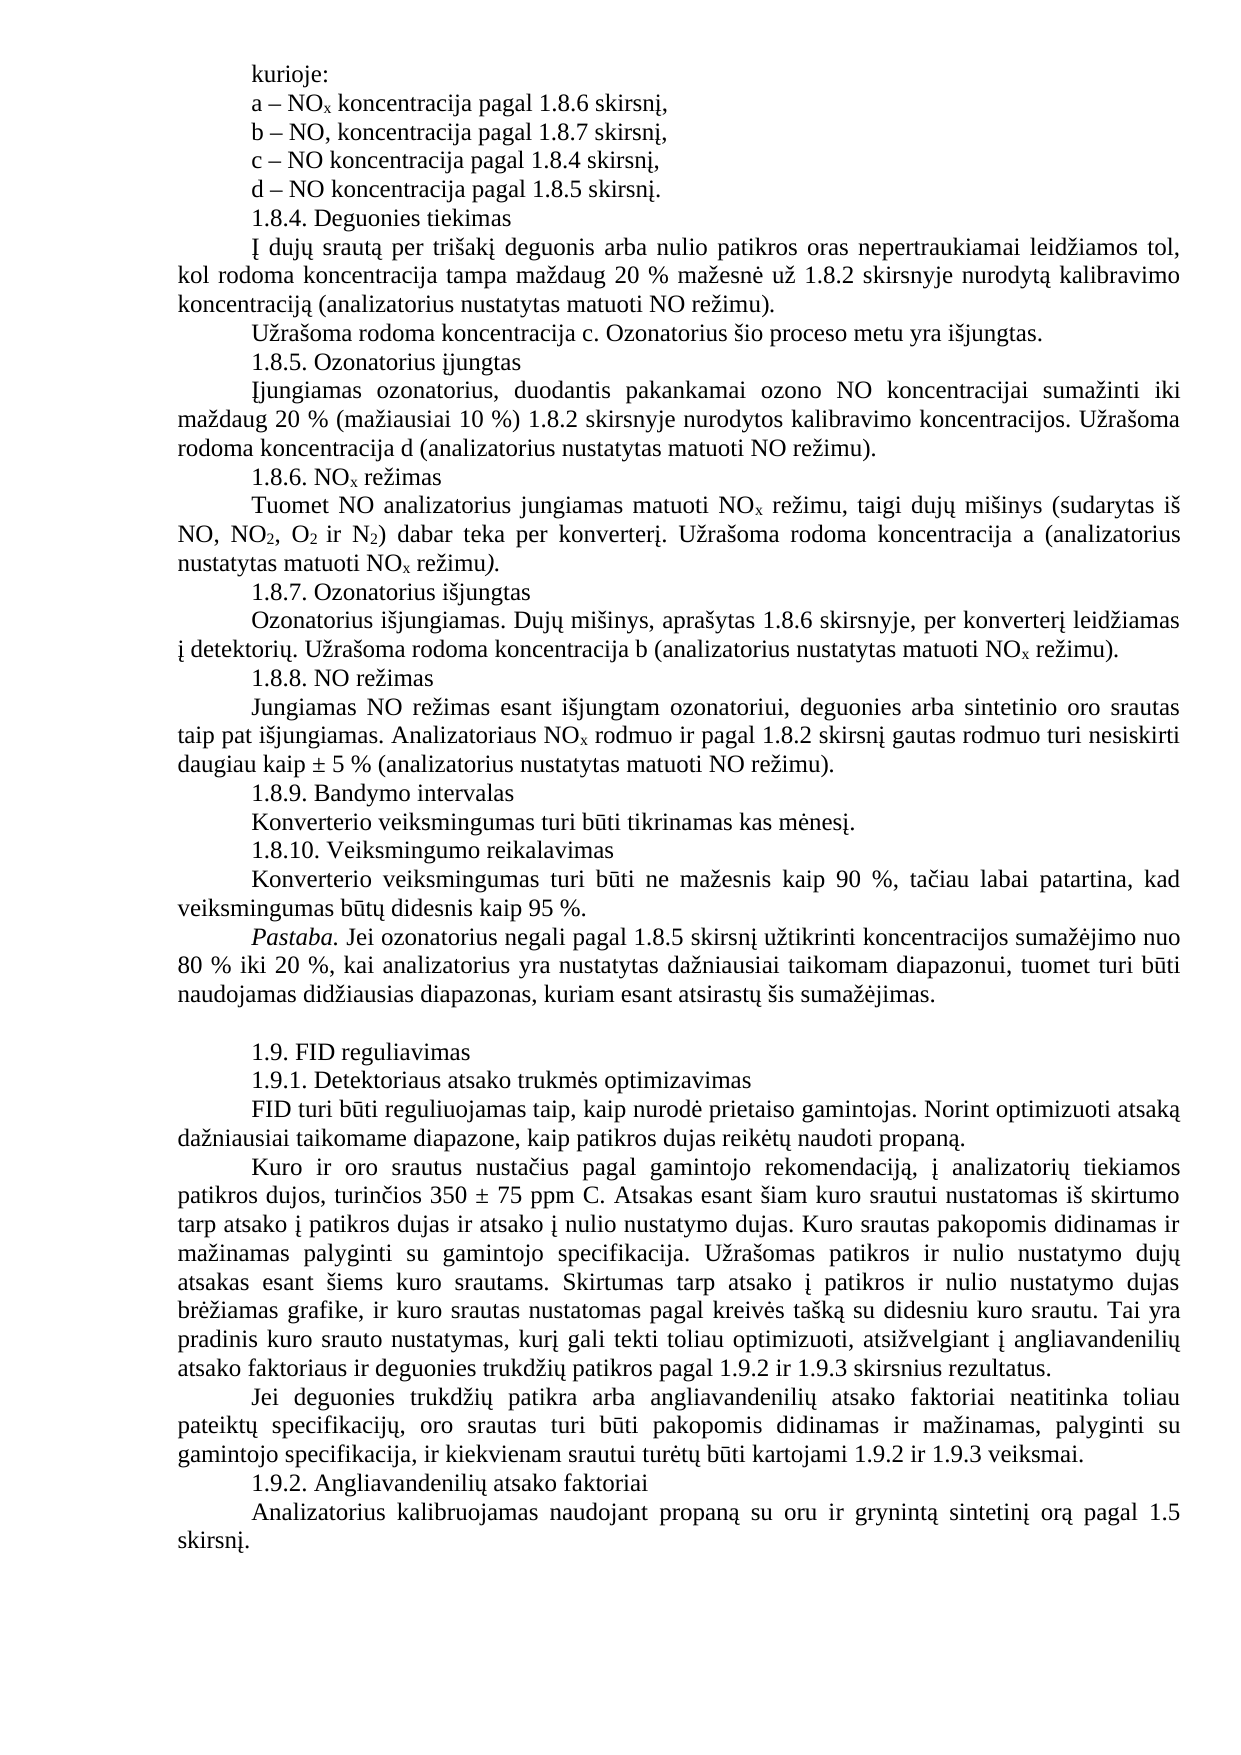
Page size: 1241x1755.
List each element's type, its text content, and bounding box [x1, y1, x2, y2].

text a – NOx koncentracija pagal 1.8.6 skirsnį, [177, 88, 1181, 117]
text Kuro ir oro srautus nustačius pagal gamintojo rekomendaciją, į analizatorių tiekiamos patikros dujos, turinčios 350 ± 75 ppm C. Atsakas esant šiam kuro srautui nustatomas iš skirtumo tarp atsako į patikros dujas ir atsako į nulio nustatymo dujas. Kuro srautas pakopomis didinamas ir mažinamas palyginti su gamintojo specifikacija. Užrašomas patikros ir nulio nustatymo dujų atsakas esant šiems kuro srautams. Skirtumas tarp atsako į patikros ir nulio nustatymo dujas brėžiamas grafike, ir kuro srautas nustatomas pagal kreivės tašką su didesniu kuro srautu. Tai yra pradinis kuro srauto nustatymas, kurį gali tekti toliau optimizuoti, atsižvelgiant į angliavandenilių atsako faktoriaus ir deguonies trukdžių patikros pagal 1.9.2 ir 1.9.3 skirsnius rezultatus. [177, 1152, 1181, 1382]
text 1.8.10. Veiksmingumo reikalavimas [177, 835, 1181, 864]
text Konverterio veiksmingumas turi būti tikrinamas kas mėnesį. [177, 807, 1181, 835]
text Įjungiamas ozonatorius, duodantis pakankamai ozono NO koncentracijai sumažinti iki maždaug 20 % (mažiausiai 10 %) 1.8.2 skirsnyje nurodytos kalibravimo koncentracijos. Užrašoma rodoma koncentracija d (analizatorius nustatytas matuoti NO režimu). [177, 375, 1181, 462]
text 1.9.2. Angliavandenilių atsako faktoriai [177, 1468, 1181, 1497]
text Pastaba. Jei ozonatorius negali pagal 1.8.5 skirsnį užtikrinti koncentracijos sumažėjimo nuo 80 % iki 20 %, kai analizatorius yra nustatytas dažniausiai taikomam diapazonui, tuomet turi būti naudojamas didžiausias diapazonas, kuriam esant atsirastų šis sumažėjimas. [177, 922, 1181, 1008]
text Ozonatorius išjungiamas. Dujų mišinys, aprašytas 1.8.6 skirsnyje, per konverterį leidžiamas į detektorių. Užrašoma rodoma koncentracija b (analizatorius nustatytas matuoti NOx režimu). [177, 605, 1181, 663]
text Į dujų srautą per trišakį deguonis arba nulio patikros oras nepertraukiamai leidžiamos tol, kol rodoma koncentracija tampa maždaug 20 % mažesnė už 1.8.2 skirsnyje nurodytą kalibravimo koncentraciją (analizatorius nustatytas matuoti NO režimu). [177, 232, 1181, 318]
text 1.9.1. Detektoriaus atsako trukmės optimizavimas [177, 1065, 1181, 1094]
text 1.8.8. NO režimas [177, 663, 1181, 692]
text 1.8.9. Bandymo intervalas [177, 778, 1181, 807]
text c – NO koncentracija pagal 1.8.4 skirsnį, [177, 145, 1181, 174]
text Jei deguonies trukdžių patikra arba angliavandenilių atsako faktoriai neatitinka toliau pateiktų specifikacijų, oro srautas turi būti pakopomis didinamas ir mažinamas, palyginti su gamintojo specifikacija, ir kiekvienam srautui turėtų būti kartojami 1.9.2 ir 1.9.3 veiksmai. [177, 1382, 1181, 1468]
text kurioje: [177, 59, 1181, 88]
text d – NO koncentracija pagal 1.8.5 skirsnį. [177, 174, 1181, 203]
text 1.8.5. Ozonatorius įjungtas [177, 347, 1181, 375]
text 1.9. FID reguliavimas [177, 1037, 1181, 1065]
text b – NO, koncentracija pagal 1.8.7 skirsnį, [177, 117, 1181, 145]
text 1.8.7. Ozonatorius išjungtas [177, 577, 1181, 605]
text Užrašoma rodoma koncentracija c. Ozonatorius šio proceso metu yra išjungtas. [177, 318, 1181, 347]
text Konverterio veiksmingumas turi būti ne mažesnis kaip 90 %, tačiau labai patartina, kad veiksmingumas būtų didesnis kaip 95 %. [177, 864, 1181, 922]
text 1.8.6. NOx režimas [177, 462, 1181, 490]
text 1.8.4. Deguonies tiekimas [177, 203, 1181, 232]
text Tuomet NO analizatorius jungiamas matuoti NOx režimu, taigi dujų mišinys (sudarytas iš NO, NO2, O2 ir N2) dabar teka per konverterį. Užrašoma rodoma koncentracija a (analizatorius nustatytas matuoti NOx režimu). [177, 490, 1181, 577]
text Analizatorius kalibruojamas naudojant propaną su oru ir grynintą sintetinį orą pagal 1.5 skirsnį. [177, 1497, 1181, 1554]
text Jungiamas NO režimas esant išjungtam ozonatoriui, deguonies arba sintetinio oro srautas taip pat išjungiamas. Analizatoriaus NOx rodmuo ir pagal 1.8.2 skirsnį gautas rodmuo turi nesiskirti daugiau kaip ± 5 % (analizatorius nustatytas matuoti NO režimu). [177, 692, 1181, 778]
text FID turi būti reguliuojamas taip, kaip nurodė prietaiso gamintojas. Norint optimizuoti atsaką dažniausiai taikomame diapazone, kaip patikros dujas reikėtų naudoti propaną. [177, 1094, 1181, 1152]
